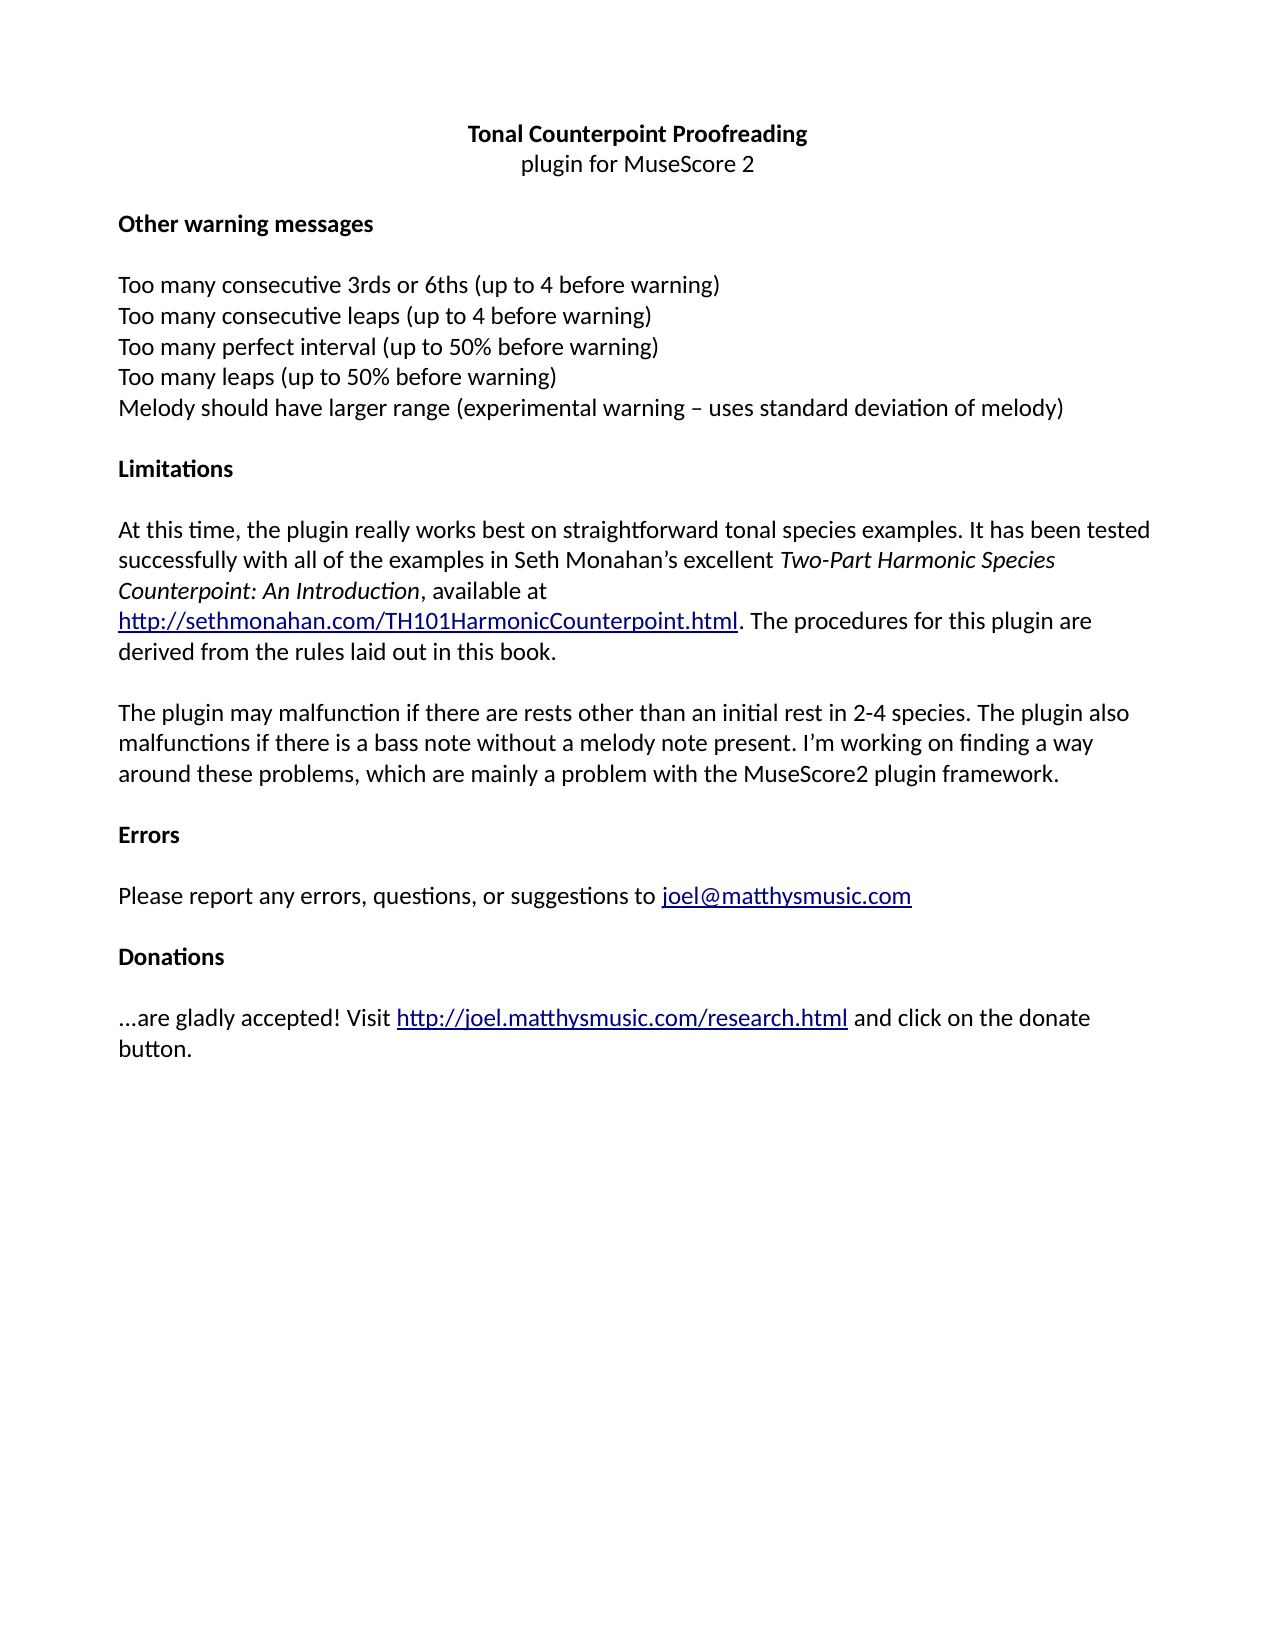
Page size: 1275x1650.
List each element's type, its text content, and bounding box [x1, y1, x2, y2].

text Errors [118, 819, 1157, 849]
text ...are gladly accepted! Visit http://joel.matthysmusic.com/research.html and click on the donate button. [118, 1002, 1157, 1063]
text Limitations [118, 453, 1157, 483]
text Too many perfect interval (up to 50% before warning) [118, 331, 1157, 361]
text The plugin may malfunction if there are rests other than an initial rest in 2-4 species. The plugin also malfunctions if there is a bass note without a melody note present. I’m working on finding a way around these problems, which are mainly a problem with the MuseScore2 plugin framework. [118, 697, 1157, 788]
text Too many leaps (up to 50% before warning) [118, 361, 1157, 392]
text At this time, the plugin really works best on straightforward tonal species examples. It has been tested successfully with all of the examples in Seth Monahan’s excellent Two-Part Harmonic Species Counterpoint: An Introduction, available at http://sethmonahan.com/TH101HarmonicCounterpoint.html. The procedures for this plugin are derived from the rules laid out in this book. [118, 514, 1157, 666]
text Other warning messages [118, 209, 1157, 239]
text Please report any errors, questions, or suggestions to joel@matthysmusic.com [118, 880, 1157, 911]
text Too many consecutive leaps (up to 4 before warning) [118, 300, 1157, 331]
text Too many consecutive 3rds or 6ths (up to 4 before warning) [118, 270, 1157, 300]
text Donations [118, 941, 1157, 972]
text Melody should have larger range (experimental warning – uses standard deviation of melody) [118, 392, 1157, 422]
